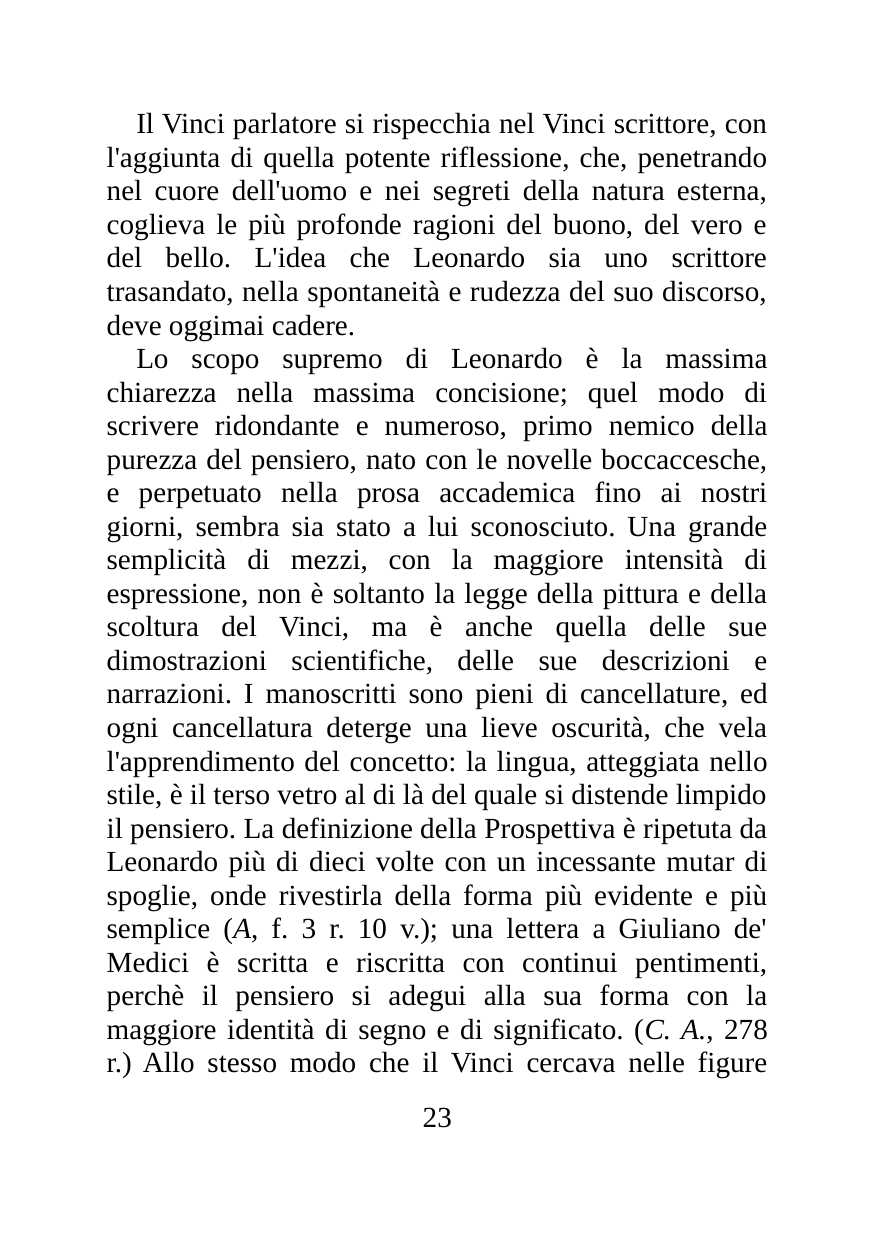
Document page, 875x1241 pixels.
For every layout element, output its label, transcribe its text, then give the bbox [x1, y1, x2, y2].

text Lo scopo supremo di Leonardo è la massima chiarezza nella massima concisione; quel modo di scrivere ridondante e numeroso, primo nemico della purezza del pensiero, nato con le novelle boccaccesche, e perpetuato nella prosa accademica fino ai nostri giorni, sembra sia stato a lui sconosciuto. Una grande semplicità di mezzi, con la maggiore intensità di espressione, non è soltanto la legge della pittura e della scoltura del Vinci, ma è anche quella delle sue dimostrazioni scientifiche, delle sue descrizioni e narrazioni. I manoscritti sono pieni di cancellature, ed ogni cancellatura deterge una lieve oscurità, che vela l'apprendimento del concetto: la lingua, atteggiata nello stile, è il terso vetro al di là del quale si distende limpido il pensiero. La definizione della Prospettiva è ripetuta da Leonardo più di dieci volte con un incessante mutar di spoglie, onde rivestirla della forma più evidente e più semplice (A, f. 3 r. 10 v.); una lettera a Giuliano de' Medici è scritta e riscritta con continui pentimenti, perchè il pensiero si adegui alla sua forma con la maggiore identità di segno e di significato. (C. A., 278 r.) Allo stesso modo che il Vinci cercava nelle figure [106, 341, 768, 1079]
text Il Vinci parlatore si rispecchia nel Vinci scrittore, con l'aggiunta di quella potente riflessione, che, penetrando nel cuore dell'uomo e nei segreti della natura esterna, coglieva le più profonde ragioni del buono, del vero e del bello. L'idea che Leonardo sia uno scrittore trasandato, nella spontaneità e rudezza del suo discorso, deve oggimai cadere. [106, 106, 768, 341]
